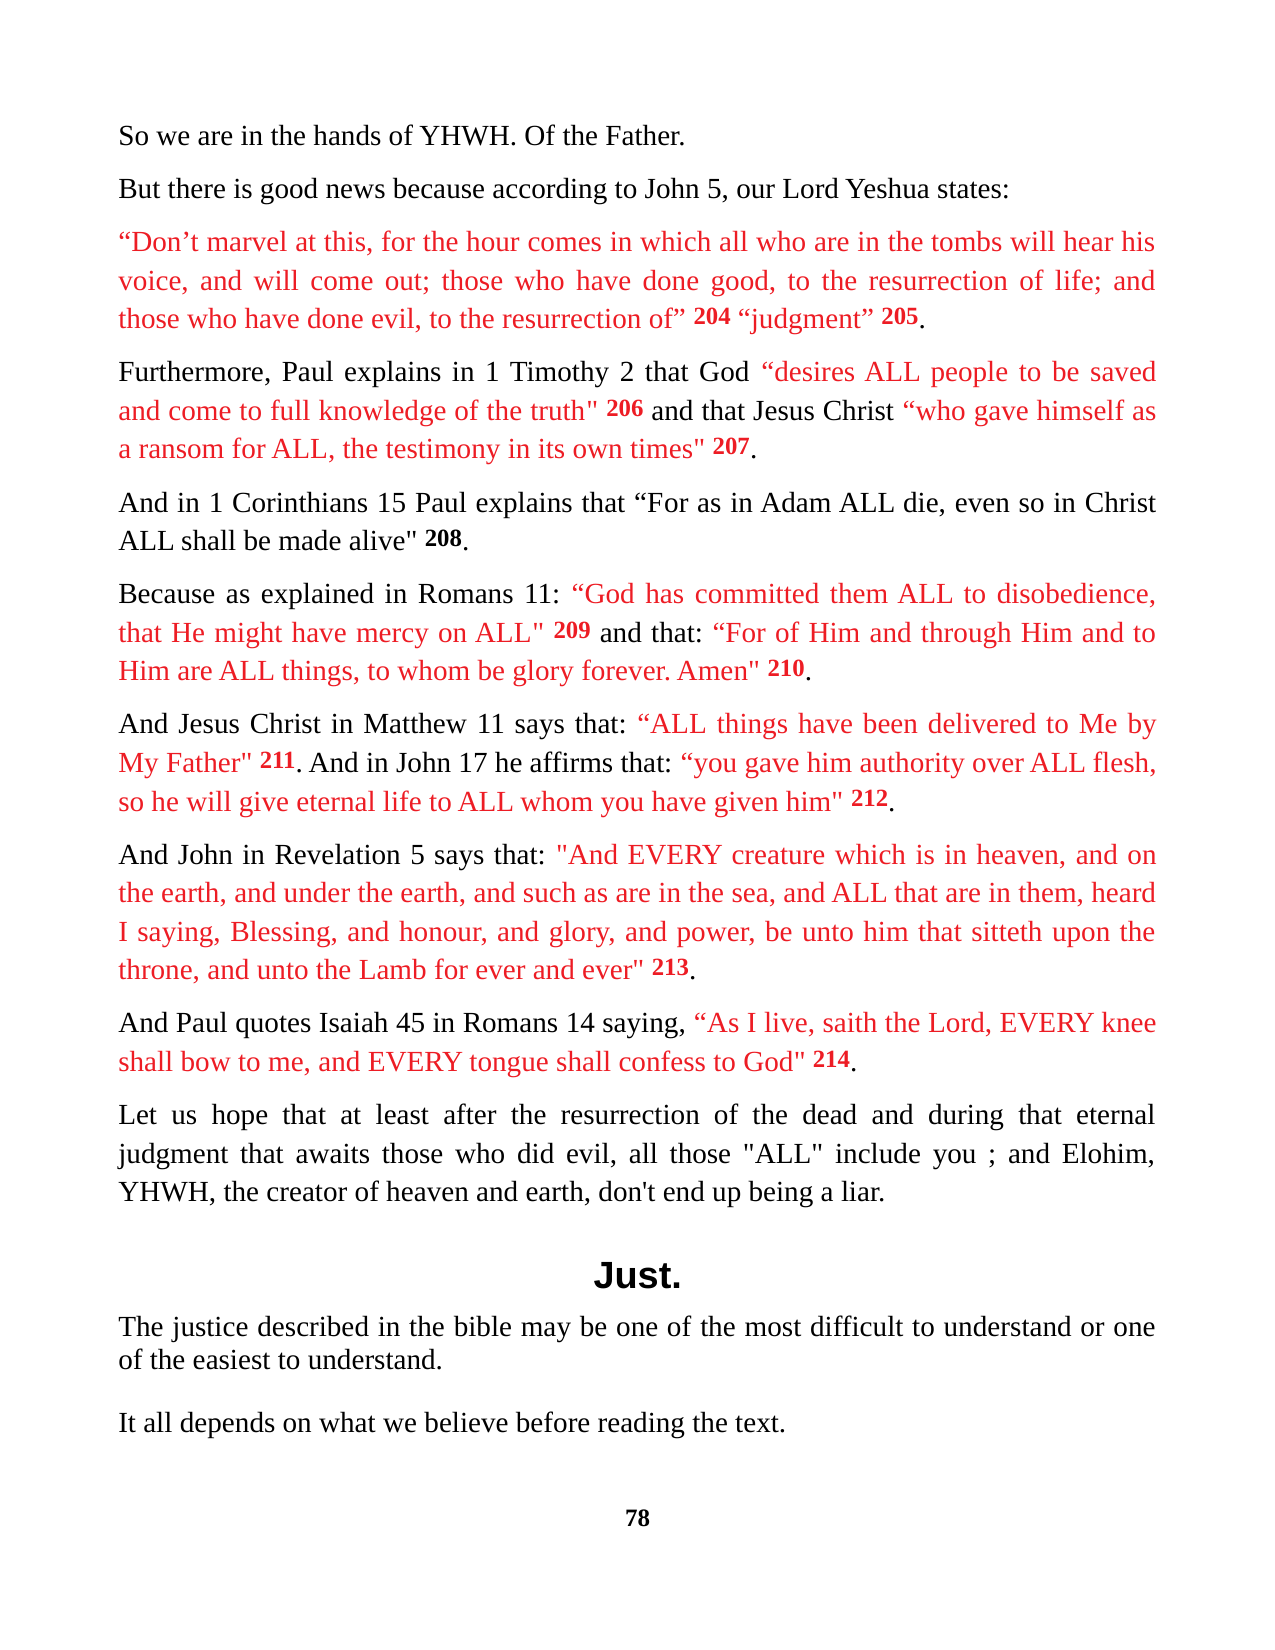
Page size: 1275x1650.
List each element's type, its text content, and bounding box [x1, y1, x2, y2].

text It all depends on what we believe before reading the text. [118, 1405, 1157, 1439]
text And Jesus Christ in Matthew 11 says that: “ALL things have been delivered to Me by My Father" . And in John 17 he affirms that: “you gave him authority over ALL flesh, so he will give eternal life to ALL whom you have given him" . [118, 707, 1157, 817]
text The justice described in the bible may be one of the most difficult to understand or one of the easiest to understand. [118, 1309, 1157, 1376]
text “Don’t marvel at this, for the hour comes in which all who are in the tombs will hear his voice, and will come out; those who have done good, to the resurrection of life; and those who have done evil, to the resurrection of” “judgment” . [118, 224, 1157, 335]
subtitle Just. [118, 1252, 1157, 1296]
text Let us hope that at least after the resurrection of the dead and during that eternal judgment that awaits those who did evil, all those "ALL" include you ; and Elohim, YHWH, the creator of heaven and earth, don't end up being a liar. [118, 1097, 1157, 1208]
text So we are in the hands of YHWH. Of the Father. [118, 118, 1157, 152]
text And Paul quotes Isaiah 45 in Romans 14 saying, “As I live, saith the Lord, EVERY knee shall bow to me, and EVERY tongue shall confess to God" . [118, 1006, 1157, 1078]
text Furthermore, Paul explains in 1 Timothy 2 that God “desires ALL people to be saved and come to full knowledge of the truth" and that Jesus Christ “who gave himself as a ransom for ALL, the testimony in its own times" . [118, 354, 1157, 465]
text And John in Revelation 5 says that: "And EVERY creature which is in heaven, and on the earth, and under the earth, and such as are in the sea, and ALL that are in them, heard I saying, Blessing, and honour, and glory, and power, be unto him that sitteth upon the throne, and unto the Lamb for ever and ever" . [118, 837, 1157, 986]
text But there is good news because according to John 5, our Lord Yeshua states: [118, 171, 1157, 205]
text And in 1 Corinthians 15 Paul explains that “For as in Adam ALL die, even so in Christ ALL shall be made alive" . [118, 485, 1157, 557]
text Because as explained in Romans 11: “God has committed them ALL to disobedience, that He might have mercy on ALL" and that: “For of Him and through Him and to Him are ALL things, to whom be glory forever. Amen" . [118, 576, 1157, 687]
